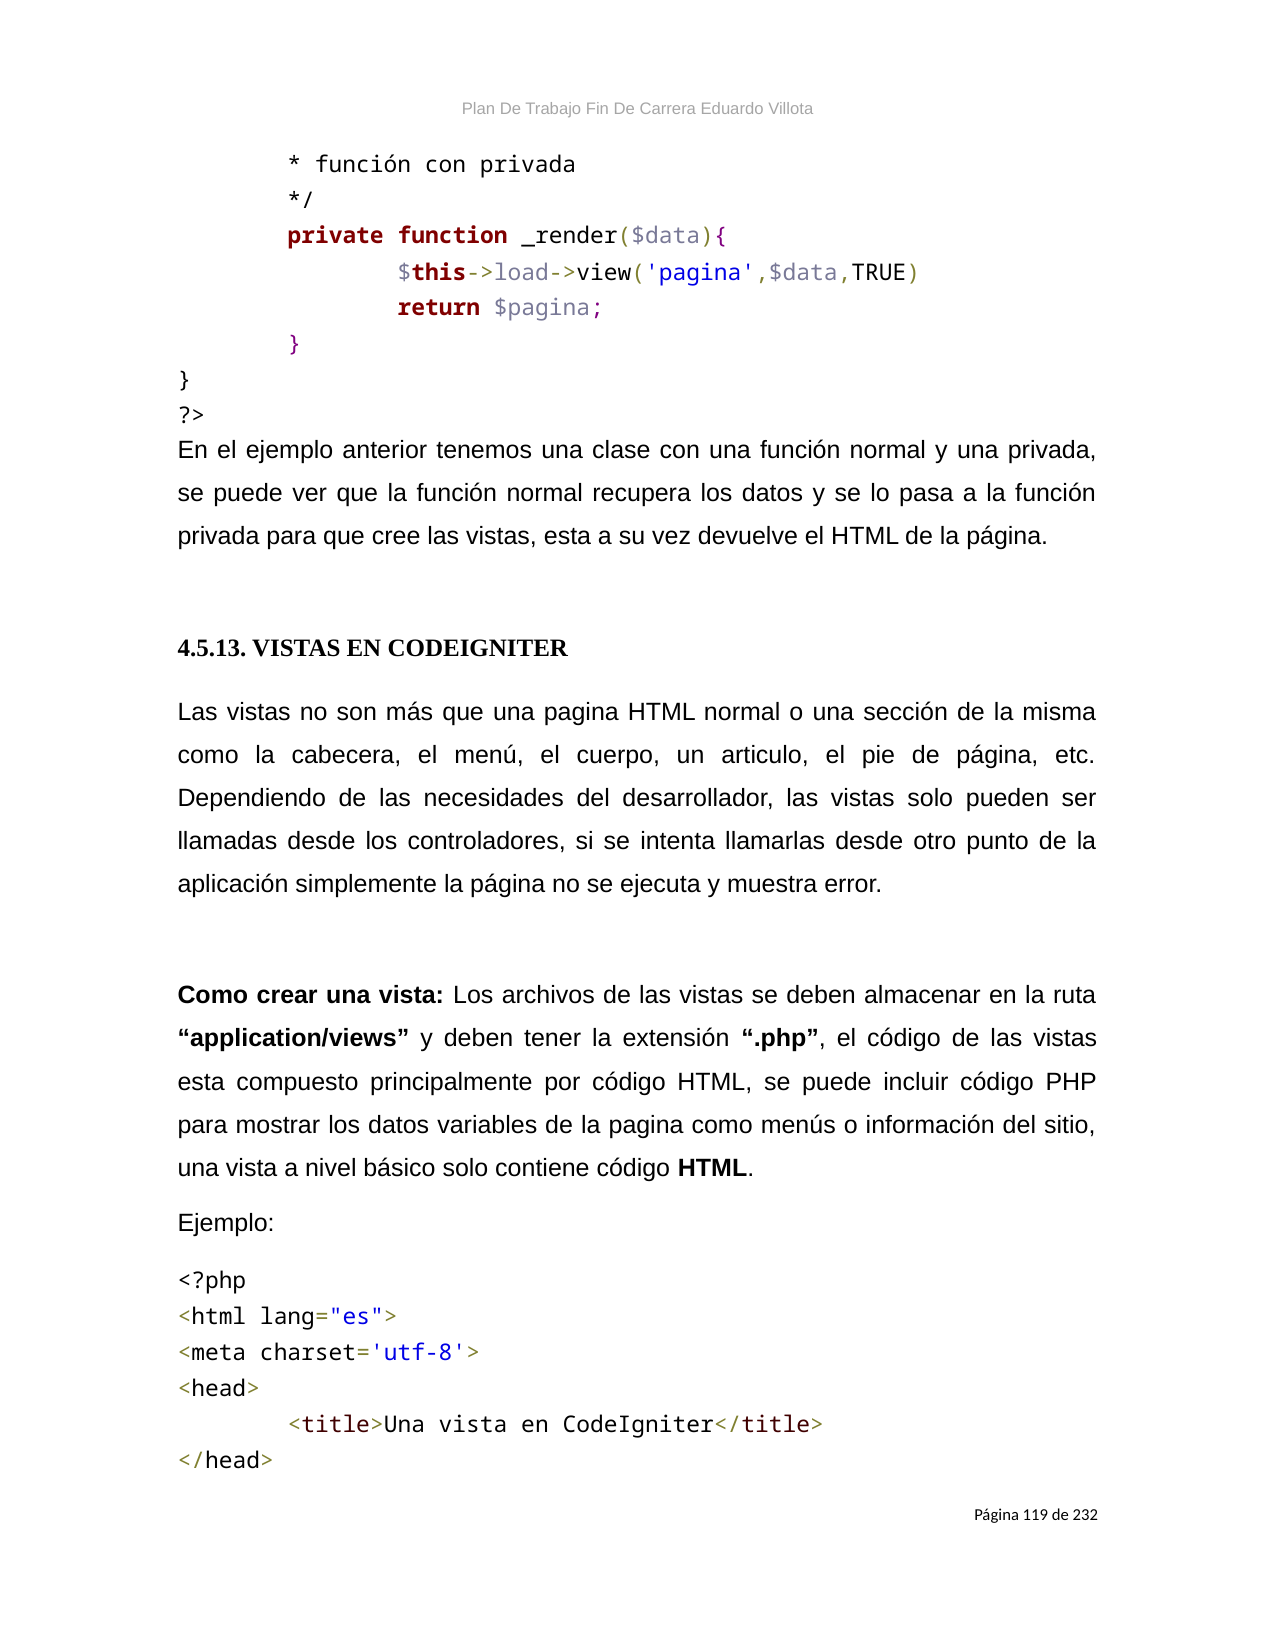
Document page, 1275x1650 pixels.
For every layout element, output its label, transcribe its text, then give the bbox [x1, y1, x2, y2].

text } [177, 327, 1098, 358]
text private function _render($data){ [177, 219, 1098, 251]
text } [177, 363, 1098, 394]
text Ejemplo: [177, 1208, 1098, 1237]
text <title>Una vista en CodeIgniter</title> [177, 1408, 1098, 1439]
text <html lang="es"> [177, 1300, 1098, 1331]
text Las vistas no son más que una pagina HTML normal o una sección de la misma como la cabecera, el menú, el cuerpo, un articulo, el pie de página, etc. Dependiendo de las necesidades del desarrollador, las vistas solo pueden ser llamadas desde los controladores, si se intenta llamarlas desde otro punto de la aplicación simplemente la página no se ejecuta y muestra error. [177, 697, 1098, 898]
text <meta charset='utf-8'> [177, 1336, 1098, 1367]
text </head> [177, 1444, 1098, 1475]
text 4.5.13. VISTAS EN CODEIGNITER [177, 633, 1098, 661]
text */ [177, 183, 1098, 215]
text $this->load->view('pagina',$data,TRUE) [177, 255, 1098, 287]
text return $pagina; [177, 291, 1098, 323]
text * función con privada [177, 148, 1098, 179]
text <head> [177, 1372, 1098, 1403]
text Como crear una vista: Los archivos de las vistas se deben almacenar en la ruta “application/views” y deben tener la extensión “.php”, el código de las vistas esta compuesto principalmente por código HTML, se puede incluir código PHP para mostrar los datos variables de la pagina como menús o información del sitio, una vista a nivel básico solo contiene código HTML. [177, 980, 1098, 1182]
text <?php [177, 1264, 1098, 1295]
text En el ejemplo anterior tenemos una clase con una función normal y una privada, se puede ver que la función normal recupera los datos y se lo pasa a la función privada para que cree las vistas, esta a su vez devuelve el HTML de la página. [177, 435, 1098, 550]
text ?> [177, 399, 1098, 430]
